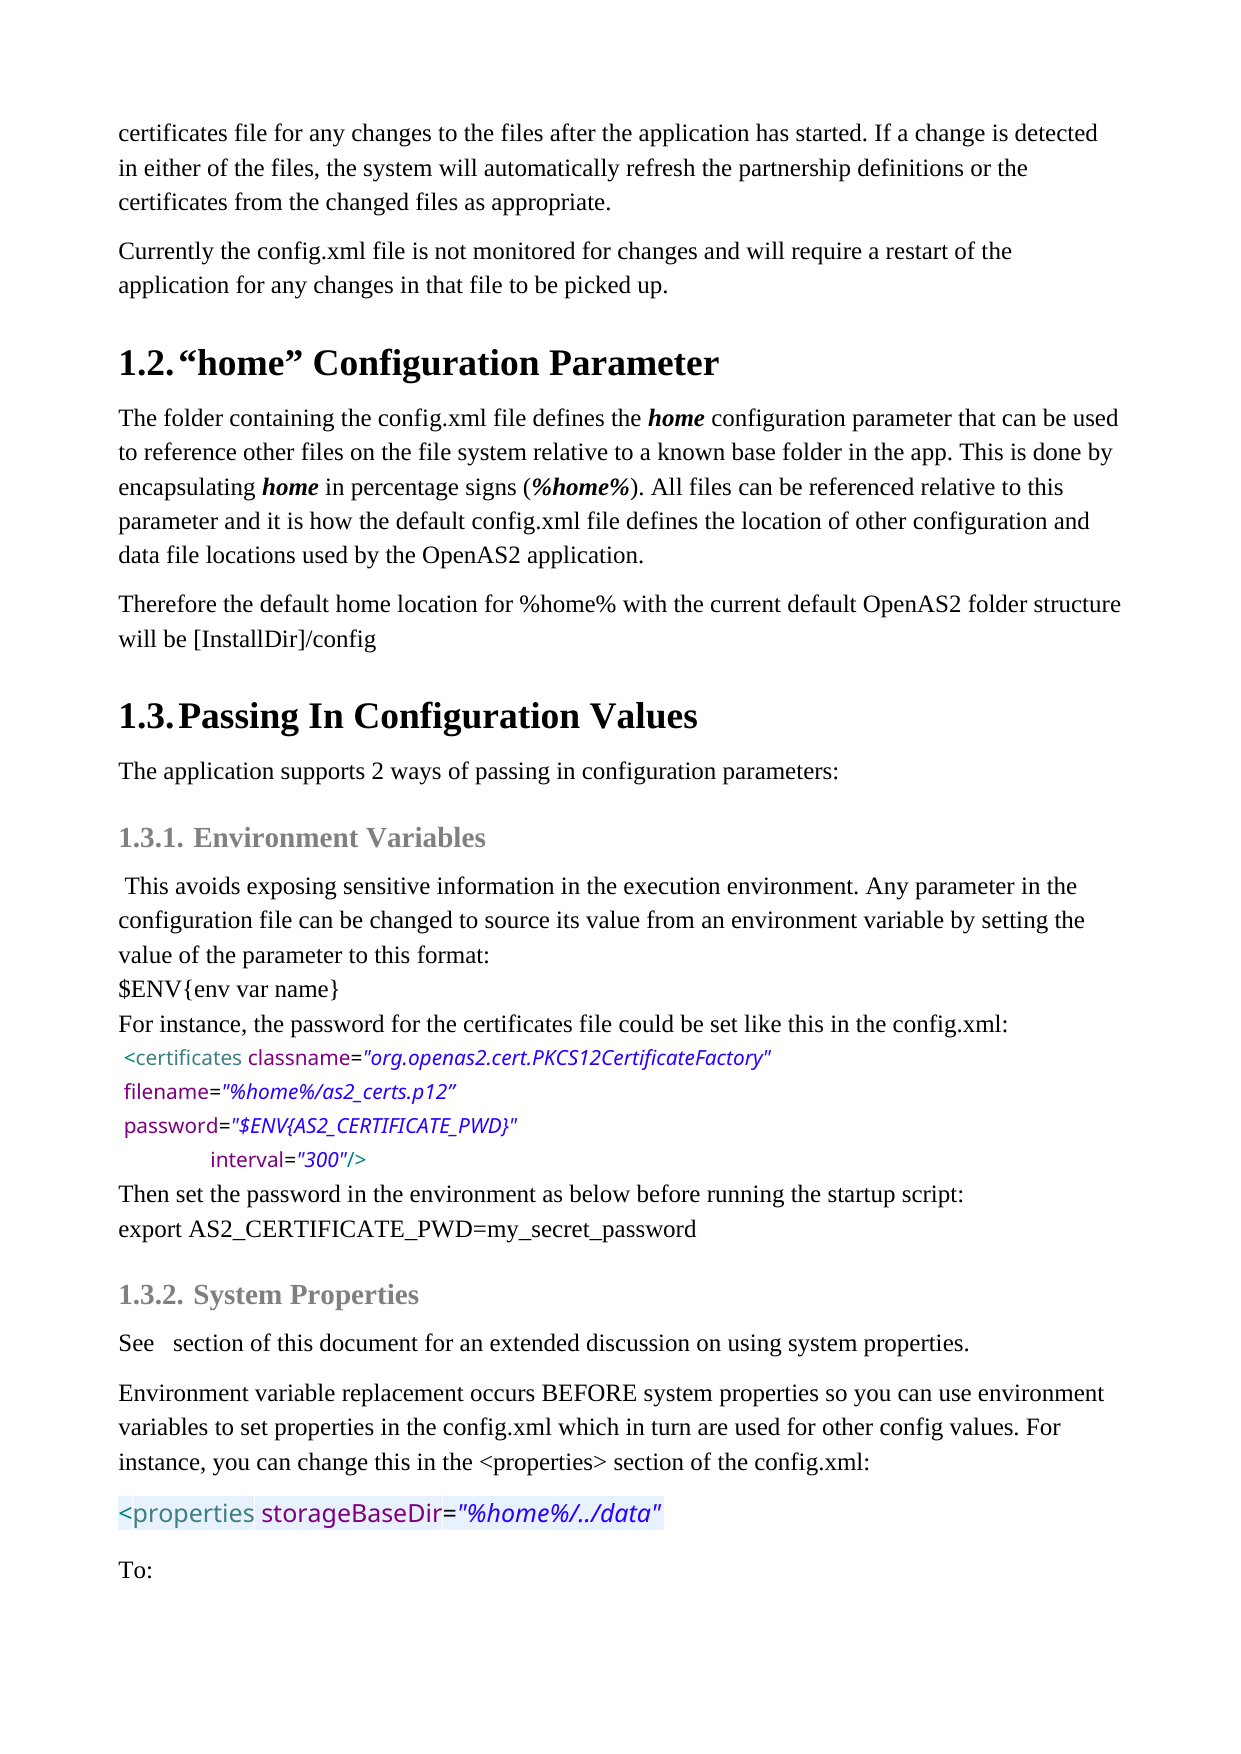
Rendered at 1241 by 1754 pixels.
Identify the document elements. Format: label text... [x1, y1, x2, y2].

text Environment variable replacement occurs BEFORE system properties so you can use environment variables to set properties in the config.xml which in turn are used for other config values. For instance, you can change this in the <properties> section of the config.xml: [118, 1378, 1122, 1475]
text certificates file for any changes to the files after the application has started. If a change is detected in either of the files, the system will automatically refresh the partnership definitions or the certificates from the changed files as appropriate. [118, 118, 1122, 216]
text The application supports 2 ways of passing in configuration parameters: [118, 756, 1122, 785]
text See section of this document for an extended discussion on using system properties. [118, 1328, 1122, 1357]
list Passing In Configuration Values [118, 694, 1122, 737]
text The folder containing the config.xml file defines the home configuration parameter that can be used to reference other files on the file system relative to a known base folder in the app. This is done by encapsulating home in percentage signs (%home%). All files can be referenced relative to this parameter and it is how the default config.xml file defines the location of other configuration and data file locations used by the OpenAS2 application. [118, 403, 1122, 569]
subtitle Environment Variables [118, 820, 1122, 853]
subtitle System Properties [118, 1277, 1122, 1311]
text Currently the config.xml file is not monitored for changes and will require a restart of the application for any changes in that file to be picked up. [118, 236, 1122, 299]
text Therefore the default home location for %home% with the current default OpenAS2 folder structure will be [InstallDir]/config [118, 589, 1122, 653]
text <properties storageBaseDir="%home%/../data" [118, 1496, 1122, 1530]
text This avoids exposing sensitive information in the execution environment. Any parameter in the configuration file can be changed to source its value from an environment variable by setting the value of the parameter to this format: $ENV{env var name} For instance, the password for the certificates file could be set like this in the config.xml: <certificates classname="org.openas2.cert.PKCS12CertificateFactory" filename="%home%/as2_certs.p12” password="$ENV{AS2_CERTIFICATE_PWD}" interval="300"/> Then set the password in the environment as below before running the startup script: export AS2_CERTIFICATE_PWD=my_secret_password [118, 871, 1122, 1243]
list “home” Configuration Parameter [118, 341, 1122, 384]
text To: [118, 1556, 1122, 1584]
